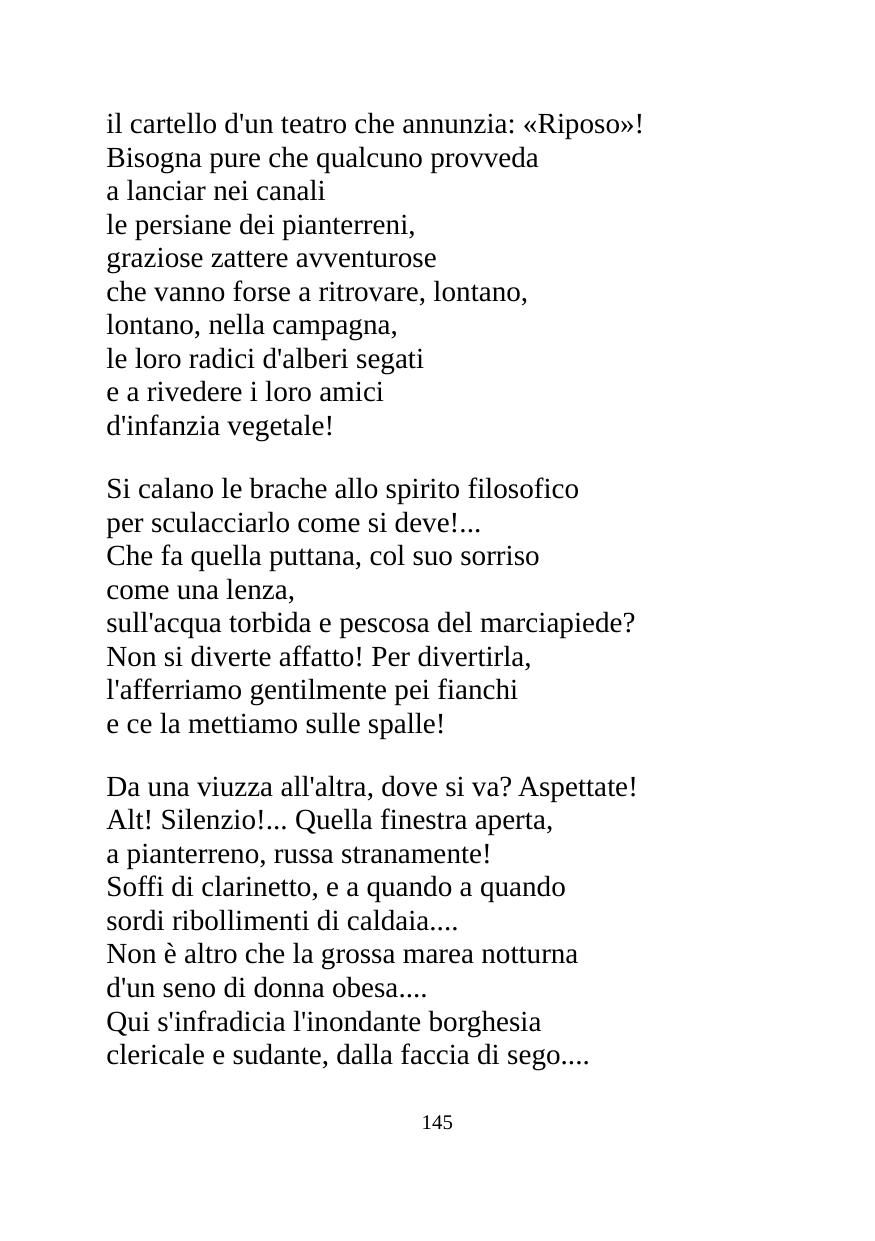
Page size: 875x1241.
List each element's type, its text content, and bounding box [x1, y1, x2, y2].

text Da una viuzza all'altra, dove si va? Aspettate! Alt! Silenzio!... Quella finestra aperta, a pianterreno, russa stranamente! Soffi di clarinetto, e a quando a quando sordi ribollimenti di caldaia.... Non è altro che la grossa marea notturna d'un seno di donna obesa.... Qui s'infradicia l'inondante borghesia clericale e sudante, dalla faccia di sego.... [106, 769, 768, 1071]
text il cartello d'un teatro che annunzia: «Riposo»! Bisogna pure che qualcuno provveda a lanciar nei canali le persiane dei pianterreni, graziose zattere avventurose che vanno forse a ritrovare, lontano, lontano, nella campagna, le loro radici d'alberi segati e a rivedere i loro amici d'infanzia vegetale! [106, 106, 768, 442]
text Si calano le brache allo spirito filosofico per sculacciarlo come si deve!... Che fa quella puttana, col suo sorriso come una lenza, sull'acqua torbida e pescosa del marciapiede? Non si diverte affatto! Per divertirla, l'afferriamo gentilmente pei fianchi e ce la mettiamo sulle spalle! [106, 471, 768, 739]
